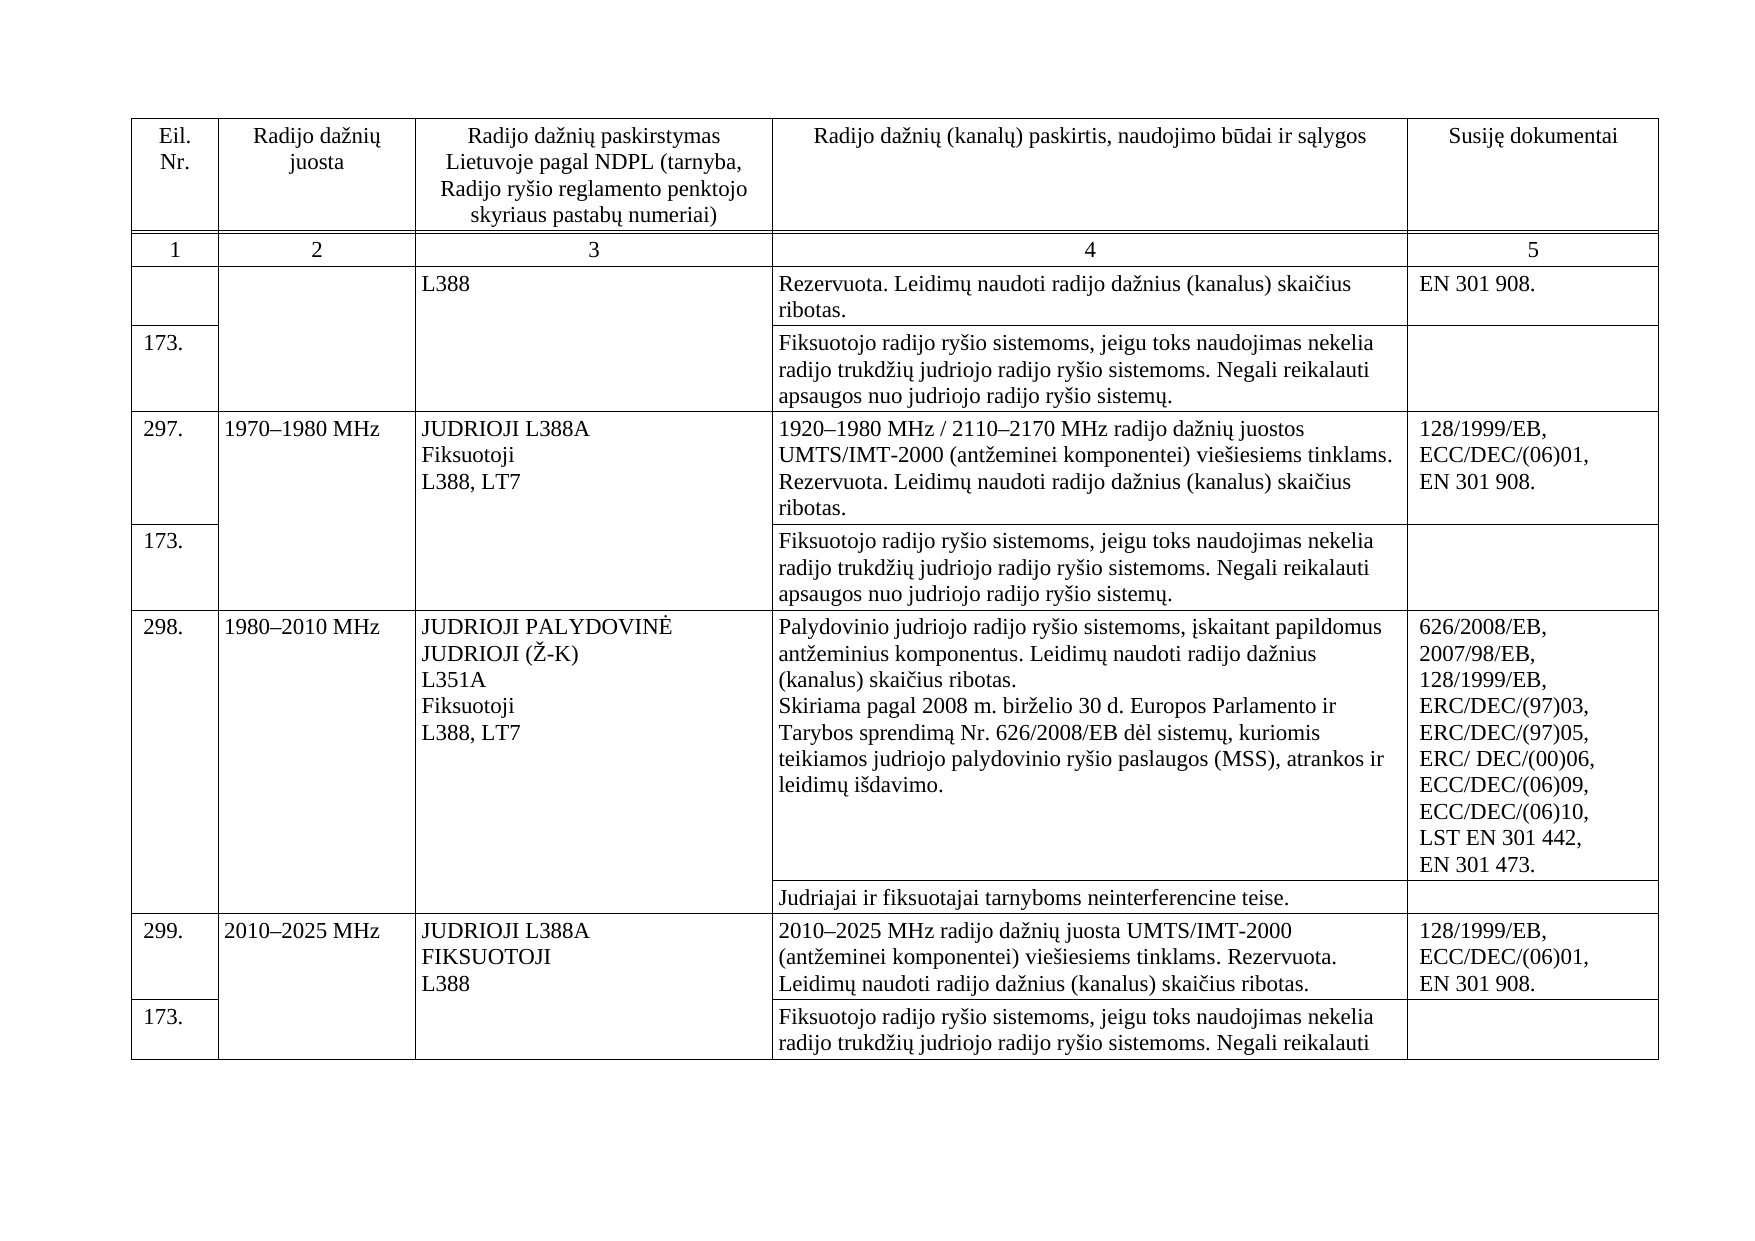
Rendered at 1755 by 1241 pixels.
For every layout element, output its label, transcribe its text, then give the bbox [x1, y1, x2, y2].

table_cell 297. [132, 412, 218, 523]
table_cell 299. [132, 914, 218, 999]
table_cell 128/1999/EB, ECC/DEC/(06)01, EN 301 908. [1408, 914, 1658, 999]
table_cell L388 [416, 267, 772, 411]
table_cell 2 [219, 234, 415, 266]
table_cell [219, 267, 415, 411]
table_cell JUDRIOJI PALYDOVINĖ JUDRIOJI (Ž-K) L351A Fiksuotoji L388, LT7 [416, 611, 772, 913]
table_cell Fiksuotojo radijo ryšio sistemoms, jeigu toks naudojimas nekelia radijo trukdžių judriojo radijo ryšio sistemoms. Negali reikalauti [773, 1000, 1407, 1059]
table_cell 626/2008/EB, 2007/98/EB, 128/1999/EB, ERC/DEC/(97)03, ERC/DEC/(97)05, ERC/ DEC/(00)06, ECC/DEC/(06)09, ECC/DEC/(06)10, LST EN 301 442, EN 301 473. [1408, 611, 1658, 880]
table_cell 173. [132, 326, 218, 411]
table_cell 3 [416, 234, 772, 266]
table_header Radijo dažnių juosta [219, 119, 415, 230]
table_cell [1408, 1000, 1658, 1059]
table_cell JUDRIOJI L388A Fiksuotoji L388, LT7 [416, 412, 772, 609]
table_header Susiję dokumentai [1408, 119, 1658, 230]
table_header Eil. Nr. [132, 119, 218, 230]
table_cell [1408, 326, 1658, 411]
table_cell Palydovinio judriojo radijo ryšio sistemoms, įskaitant papildomus antžeminius komponentus. Leidimų naudoti radijo dažnius (kanalus) skaičius ribotas. Skiriama pagal 2008 m. birželio 30 d. Europos Parlamento ir Tarybos sprendimą Nr. 626/2008/EB dėl sistemų, kuriomis teikiamos judriojo palydovinio ryšio paslaugos (MSS), atrankos ir leidimų išdavimo. [773, 611, 1407, 880]
table_cell 173. [132, 525, 218, 609]
table_cell Rezervuota. Leidimų naudoti radijo dažnius (kanalus) skaičius ribotas. [773, 267, 1407, 325]
table_cell 298. [132, 611, 218, 913]
table_cell 1980–2010 MHz [219, 611, 415, 913]
table_cell Fiksuotojo radijo ryšio sistemoms, jeigu toks naudojimas nekelia radijo trukdžių judriojo radijo ryšio sistemoms. Negali reikalauti apsaugos nuo judriojo radijo ryšio sistemų. [773, 326, 1407, 411]
table_cell 1920–1980 MHz / 2110–2170 MHz radijo dažnių juostos UMTS/IMT-2000 (antžeminei komponentei) viešiesiems tinklams. Rezervuota. Leidimų naudoti radijo dažnius (kanalus) skaičius ribotas. [773, 412, 1407, 523]
table_cell [1408, 525, 1658, 609]
table_cell JUDRIOJI L388A FIKSUOTOJI L388 [416, 914, 772, 1059]
table_cell 173. [132, 1000, 218, 1059]
table_cell 1 [132, 234, 218, 266]
table_cell EN 301 908. [1408, 267, 1658, 325]
table_header Radijo dažnių paskirstymas Lietuvoje pagal NDPL (tarnyba, Radijo ryšio reglamento penktojo skyriaus pastabų numeriai) [416, 119, 772, 230]
table_cell Judriajai ir fiksuotajai tarnyboms neinterferencine teise. [773, 881, 1407, 913]
table_cell [1408, 881, 1658, 913]
table_cell Fiksuotojo radijo ryšio sistemoms, jeigu toks naudojimas nekelia radijo trukdžių judriojo radijo ryšio sistemoms. Negali reikalauti apsaugos nuo judriojo radijo ryšio sistemų. [773, 525, 1407, 609]
table_cell 1970–1980 MHz [219, 412, 415, 609]
table_header Radijo dažnių (kanalų) paskirtis, naudojimo būdai ir sąlygos [773, 119, 1407, 230]
table_cell [132, 267, 218, 325]
table_cell 2010–2025 MHz radijo dažnių juosta UMTS/IMT-2000 (antžeminei komponentei) viešiesiems tinklams. Rezervuota. Leidimų naudoti radijo dažnius (kanalus) skaičius ribotas. [773, 914, 1407, 999]
table_cell 5 [1408, 234, 1658, 266]
table_cell 2010–2025 MHz [219, 914, 415, 1059]
table_cell 128/1999/EB, ECC/DEC/(06)01, EN 301 908. [1408, 412, 1658, 523]
table_cell 4 [773, 234, 1407, 266]
